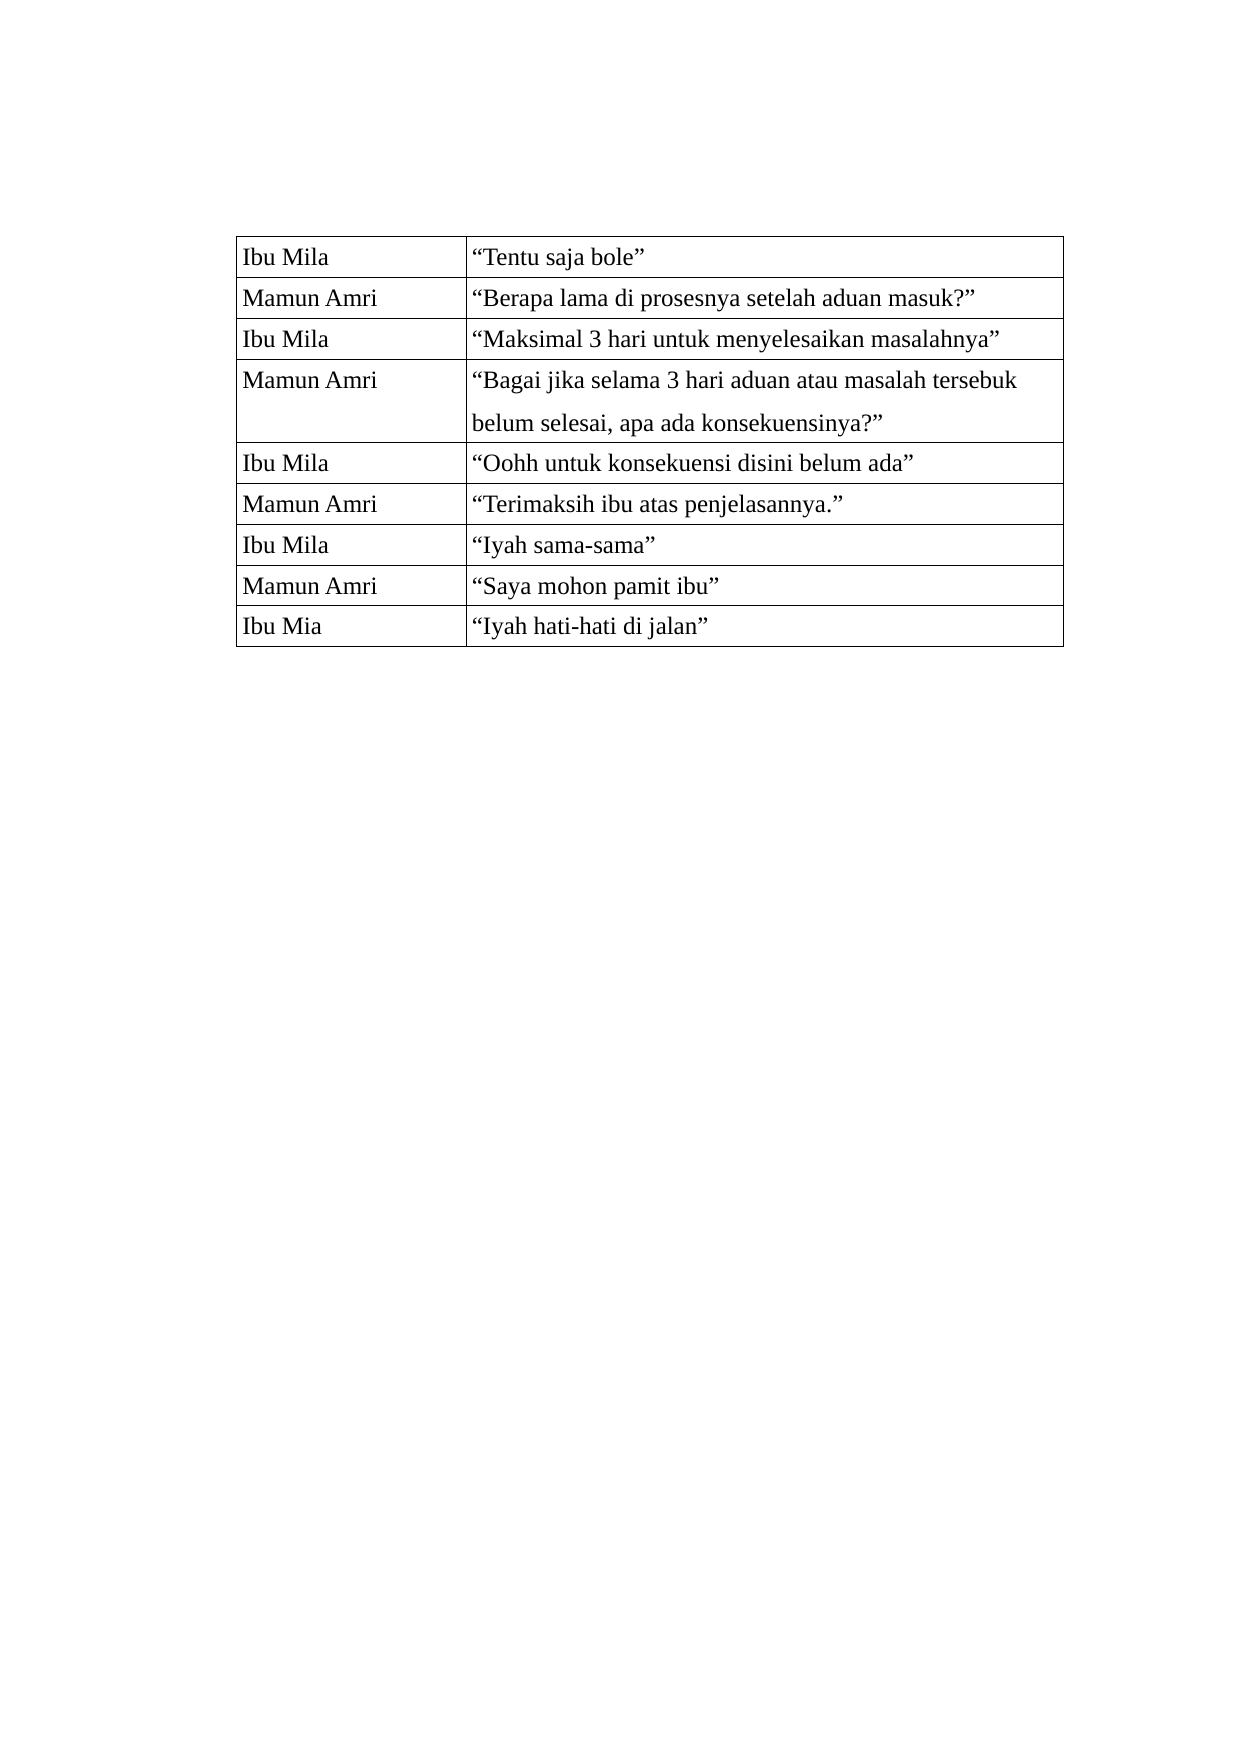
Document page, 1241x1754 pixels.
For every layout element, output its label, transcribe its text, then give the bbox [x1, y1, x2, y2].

table_cell “Maksimal 3 hari untuk menyelesaikan masalahnya” [467, 319, 1063, 358]
table_cell “Terimaksih ibu atas penjelasannya.” [467, 484, 1063, 524]
table_cell “Oohh untuk konsekuensi disini belum ada” [467, 443, 1063, 483]
table_cell “Iyah hati-hati di jalan” [467, 606, 1063, 646]
table_cell “Berapa lama di prosesnya setelah aduan masuk?” [467, 278, 1063, 318]
table_cell Mamun Amri [237, 278, 466, 318]
table_cell “Iyah sama-sama” [467, 525, 1063, 564]
table_cell Mamun Amri [237, 566, 466, 605]
table_cell Ibu Mila [237, 237, 466, 277]
table_cell “Bagai jika selama 3 hari aduan atau masalah tersebuk belum selesai, apa ada konsekuensinya?” [467, 360, 1063, 442]
table_cell “Tentu saja bole” [467, 237, 1063, 277]
table_cell Mamun Amri [237, 484, 466, 524]
table_cell Ibu Mila [237, 319, 466, 358]
table_cell Mamun Amri [237, 360, 466, 442]
table_cell Ibu Mila [237, 443, 466, 483]
table_cell Ibu Mila [237, 525, 466, 564]
table_cell Ibu Mia [237, 606, 466, 646]
table_cell “Saya mohon pamit ibu” [467, 566, 1063, 605]
